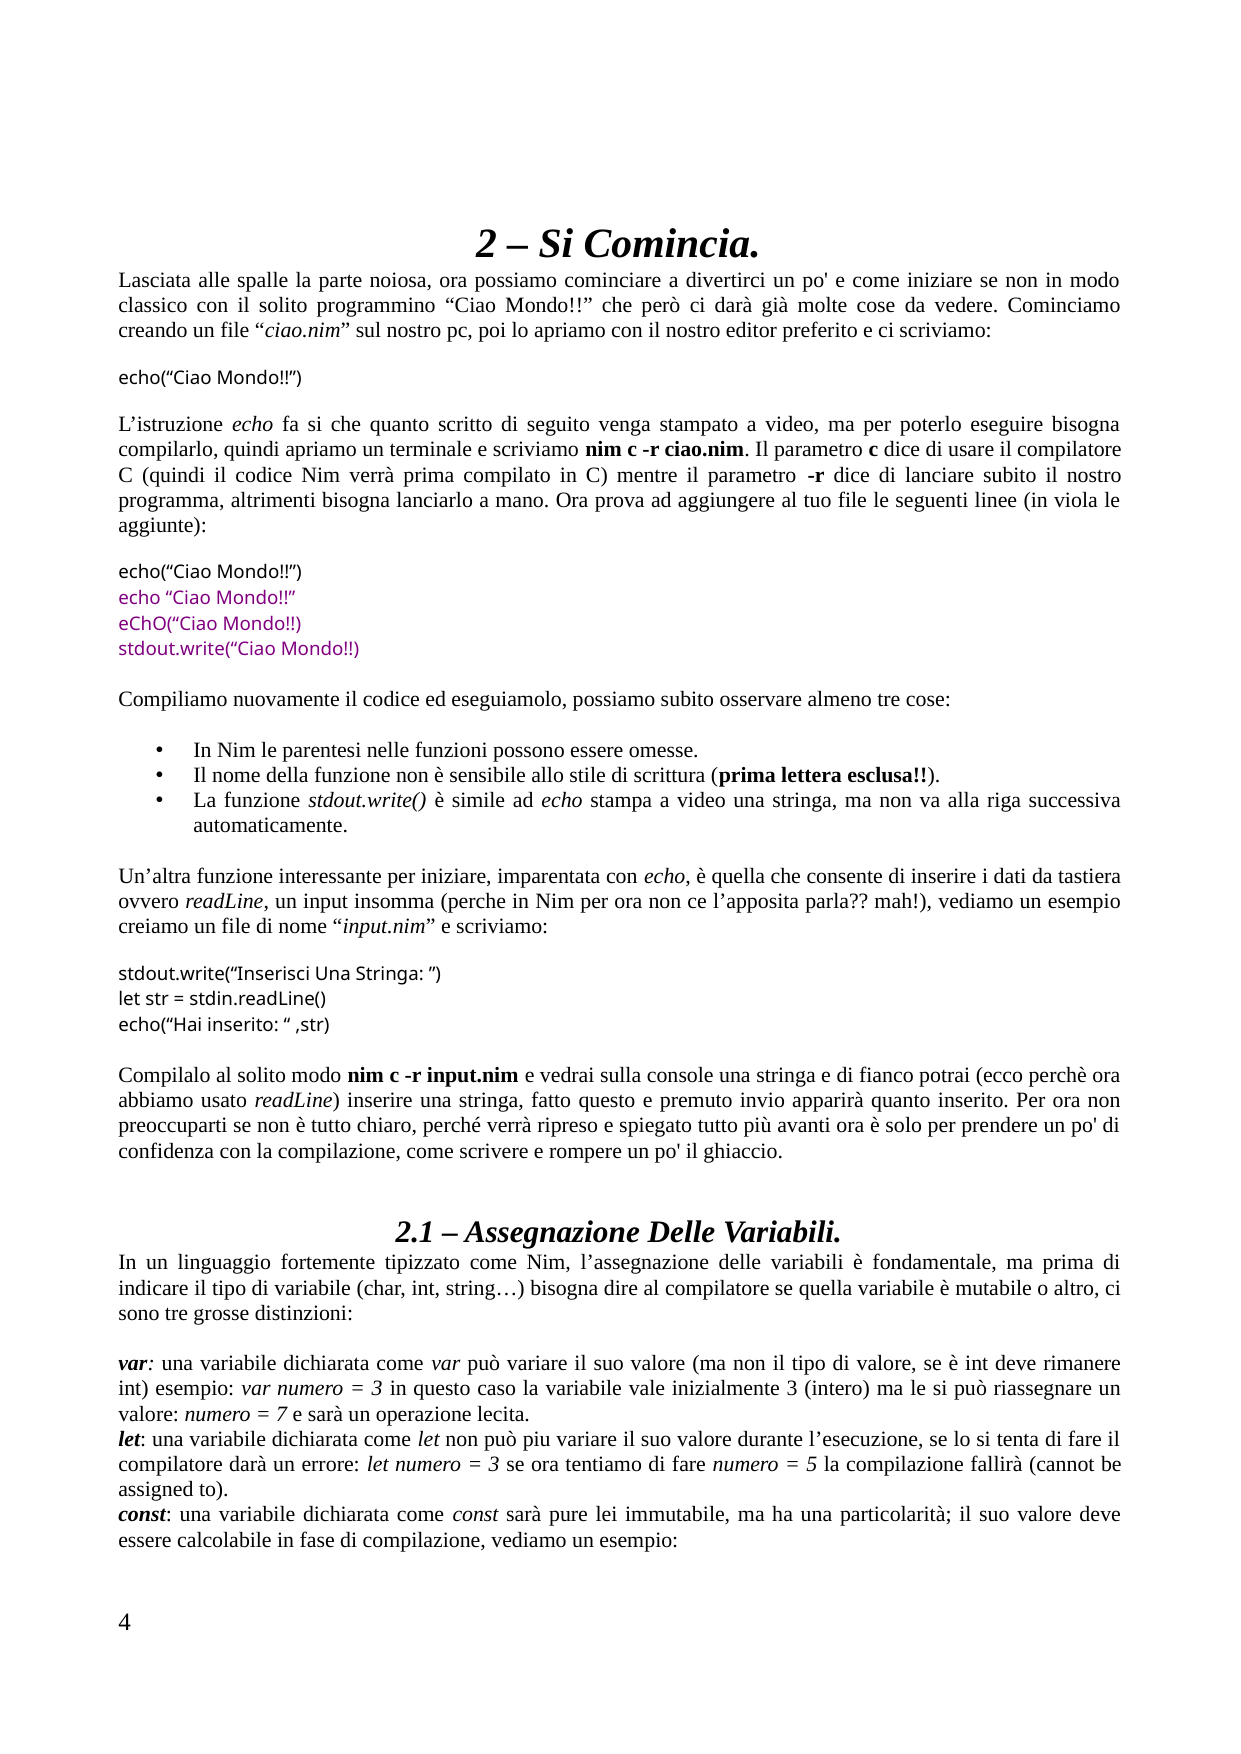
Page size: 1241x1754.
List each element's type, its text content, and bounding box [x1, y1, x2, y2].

list Il nome della funzione non è sensibile allo stile di scrittura (prima lettera esclusa!!). [156, 762, 1122, 787]
text const: una variabile dichiarata come const sarà pure lei immutabile, ma ha una particolarità; il suo valore deve essere calcolabile in fase di compilazione, vediamo un esempio: [118, 1501, 1122, 1552]
text eChO(“Ciao Mondo!!) [118, 610, 1122, 635]
text 2.1 – Assegnazione Delle Variabili. [118, 1213, 1122, 1249]
text In un linguaggio fortemente tipizzato come Nim, l’assegnazione delle variabili è fondamentale, ma prima di indicare il tipo di variabile (char, int, string…) bisogna dire al compilatore se quella variabile è mutabile o altro, ci sono tre grosse distinzioni: [118, 1249, 1122, 1325]
text Un’altra funzione interessante per iniziare, imparentata con echo, è quella che consente di inserire i dati da tastiera ovvero readLine, un input insomma (perche in Nim per ora non ce l’apposita parla?? mah!), vediamo un esempio creiamo un file di nome “input.nim” e scriviamo: [118, 863, 1122, 938]
text let: una variabile dichiarata come let non può piu variare il suo valore durante l’esecuzione, se lo si tenta di fare il compilatore darà un errore: let numero = 3 se ora tentiamo di fare numero = 5 la compilazione fallirà (cannot be assigned to). [118, 1426, 1122, 1501]
text 2 – Si Comincia. [118, 219, 1122, 267]
text L’istruzione echo fa si che quanto scritto di seguito venga stampato a video, ma per poterlo eseguire bisogna compilarlo, quindi apriamo un terminale e scriviamo nim c -r ciao.nim. Il parametro c dice di usare il compilatore C (quindi il codice Nim verrà prima compilato in C) mentre il parametro -r dice di lanciare subito il nostro programma, altrimenti bisogna lanciarlo a mano. Ora prova ad aggiungere al tuo file le seguenti linee (in viola le aggiunte): [118, 411, 1122, 537]
list La funzione stdout.write() è simile ad echo stampa a video una stringa, ma non va alla riga successiva automaticamente. [156, 787, 1122, 838]
list In Nim le parentesi nelle funzioni possono essere omesse. [156, 737, 1122, 762]
text Compilalo al solito modo nim c -r input.nim e vedrai sulla console una stringa e di fianco potrai (ecco perchè ora abbiamo usato readLine) inserire una stringa, fatto questo e premuto invio apparirà quanto inserito. Per ora non preoccuparti se non è tutto chiaro, perché verrà ripreso e spiegato tutto più avanti ora è solo per prendere un po' di confidenza con la compilazione, come scrivere e rompere un po' il ghiaccio. [118, 1062, 1122, 1163]
text echo(“Ciao Mondo!!”) [118, 364, 1122, 389]
text echo(“Ciao Mondo!!”) [118, 559, 1122, 584]
text Compiliamo nuovamente il codice ed eseguiamolo, possiamo subito osservare almeno tre cose: [118, 686, 1122, 712]
text echo “Ciao Mondo!!” [118, 584, 1122, 610]
text let str = stdin.readLine() [118, 986, 1122, 1011]
text stdout.write(“Ciao Mondo!!) [118, 635, 1122, 661]
text Lasciata alle spalle la parte noiosa, ora possiamo cominciare a divertirci un po' e come iniziare se non in modo classico con il solito programmino “Ciao Mondo!!” che però ci darà già molte cose da vedere. Cominciamo creando un file “ciao.nim” sul nostro pc, poi lo apriamo con il nostro editor preferito e ci scriviamo: [118, 267, 1122, 342]
text var: una variabile dichiarata come var può variare il suo valore (ma non il tipo di valore, se è int deve rimanere int) esempio: var numero = 3 in questo caso la variabile vale inizialmente 3 (intero) ma le si può riassegnare un valore: numero = 7 e sarà un operazione lecita. [118, 1350, 1122, 1426]
text echo(“Hai inserito: “ ,str) [118, 1011, 1122, 1037]
text stdout.write(“Inserisci Una Stringa: ”) [118, 960, 1122, 986]
